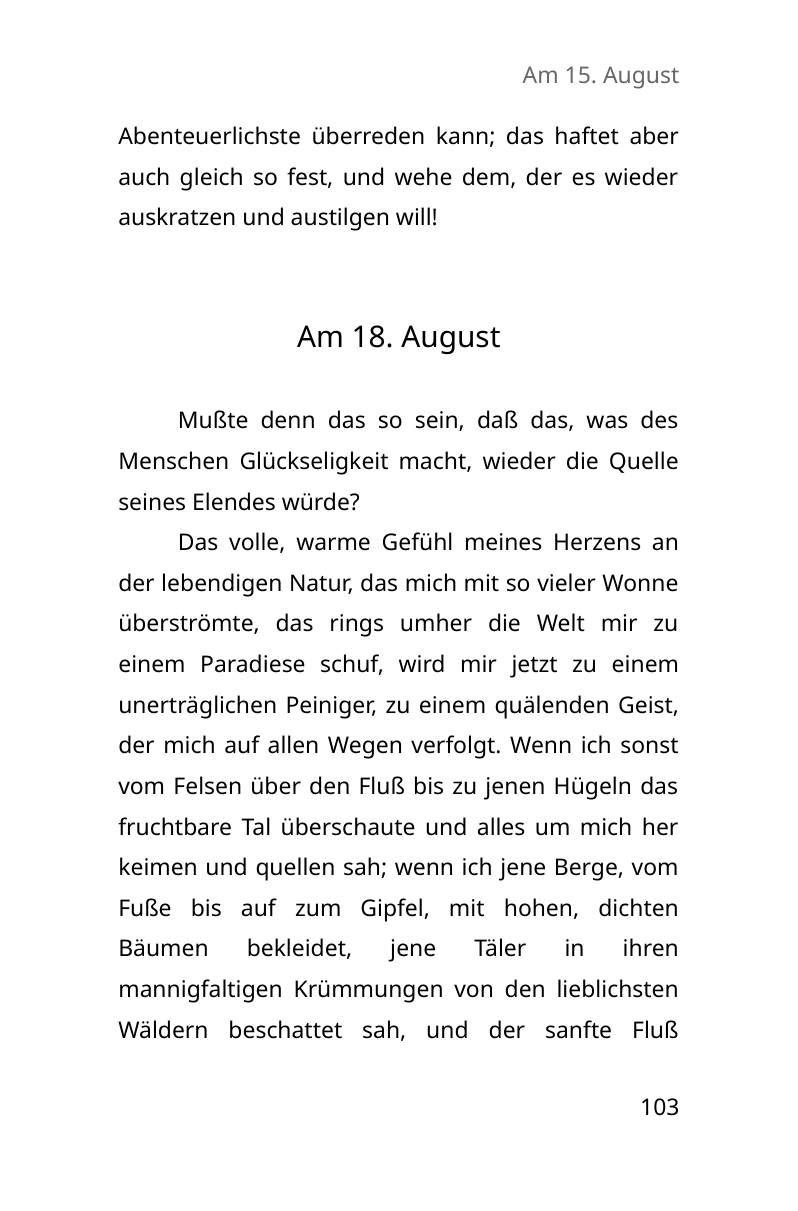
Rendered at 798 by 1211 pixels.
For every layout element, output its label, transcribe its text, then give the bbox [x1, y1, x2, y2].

subtitle Am 18. August [118, 277, 679, 356]
text Das volle, warme Gefühl meines Herzens an der lebendigen Natur, das mich mit so vieler Wonne überströmte, das rings umher die Welt mir zu einem Paradiese schuf, wird mir jetzt zu einem unerträglichen Peiniger, zu einem quälenden Geist, der mich auf allen Wegen verfolgt. Wenn ich sonst vom Felsen über den Fluß bis zu jenen Hügeln das fruchtbare Tal überschaute und alles um mich her keimen und quellen sah; wenn ich jene Berge, vom Fuße bis auf zum Gipfel, mit hohen, dichten Bäumen bekleidet, jene Täler in ihren mannigfaltigen Krümmungen von den lieblichsten Wäldern beschattet sah, und der sanfte Fluß [118, 526, 679, 1045]
text Abenteuerlichste überreden kann; das haftet aber auch gleich so fest, und wehe dem, der es wieder auskratzen und austilgen will! [118, 120, 679, 232]
text Mußte denn das so sein, daß das, was des Menschen Glückseligkeit macht, wieder die Quelle seines Elendes würde? [118, 380, 679, 517]
